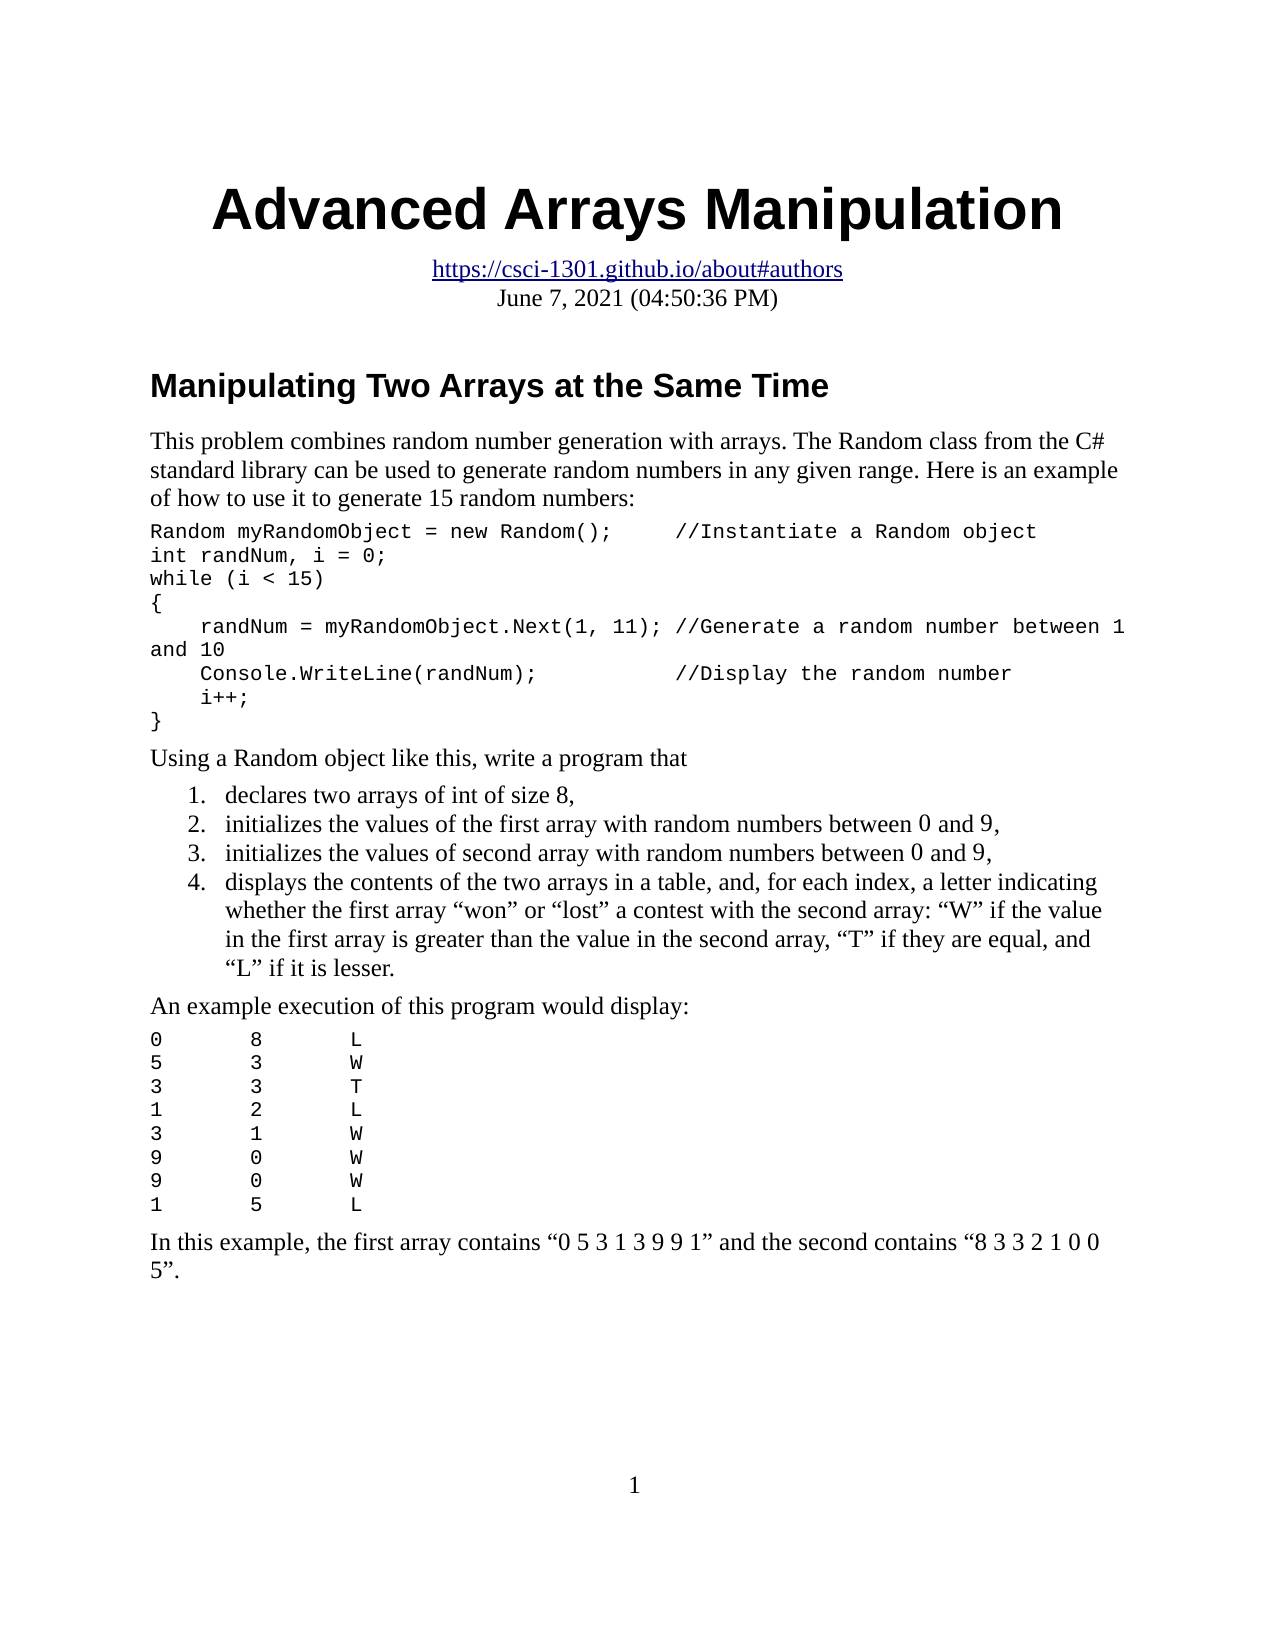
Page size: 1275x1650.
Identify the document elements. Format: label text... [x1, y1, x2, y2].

text int randNum, i = 0; [150, 545, 1125, 568]
text This problem combines random number generation with arrays. The Random class from the C# standard library can be used to generate random numbers in any given range. Here is an example of how to use it to generate 15 random numbers: [150, 426, 1125, 512]
text 3 1 W [150, 1123, 1125, 1147]
text 9 0 W [150, 1170, 1125, 1194]
text 1 2 L [150, 1099, 1125, 1123]
text https://csci-1301.github.io/about#authors [150, 254, 1125, 283]
text 3 3 T [150, 1076, 1125, 1099]
text i++; [150, 687, 1125, 710]
text Using a Random object like this, write a program that [150, 743, 1125, 772]
title Advanced Arrays Manipulation [150, 175, 1125, 242]
list initializes the values of the first array with random numbers between and , [187, 809, 1125, 838]
text 5 3 W [150, 1052, 1125, 1076]
text 0 8 L [150, 1028, 1125, 1052]
text 1 5 L [150, 1194, 1125, 1218]
text June 7, 2021 (04:50:36 PM) [150, 283, 1125, 312]
text Console.WriteLine(randNum); //Display the random number [150, 663, 1125, 687]
list initializes the values of second array with random numbers between and , [187, 838, 1125, 867]
text An example execution of this program would display: [150, 991, 1125, 1019]
text } [150, 710, 1125, 734]
text In this example, the first array contains “0 5 3 1 3 9 9 1” and the second contains “8 3 3 2 1 0 0 5”. [150, 1227, 1125, 1284]
text Random myRandomObject = new Random(); //Instantiate a Random object [150, 521, 1125, 545]
list displays the contents of the two arrays in a table, and, for each index, a letter indicating whether the first array “won” or “lost” a contest with the second array: “W” if the value in the first array is greater than the value in the second array, “T” if they are equal, and “L” if it is lesser. [187, 867, 1125, 982]
text { [150, 592, 1125, 616]
text while (i < 15) [150, 568, 1125, 592]
text 9 0 W [150, 1147, 1125, 1170]
text randNum = myRandomObject.Next(1, 11); //Generate a random number between 1 and 10 [150, 616, 1125, 663]
subtitle Manipulating Two Arrays at the Same Time [150, 366, 1125, 404]
list declares two arrays of int of size 8, [187, 781, 1125, 809]
